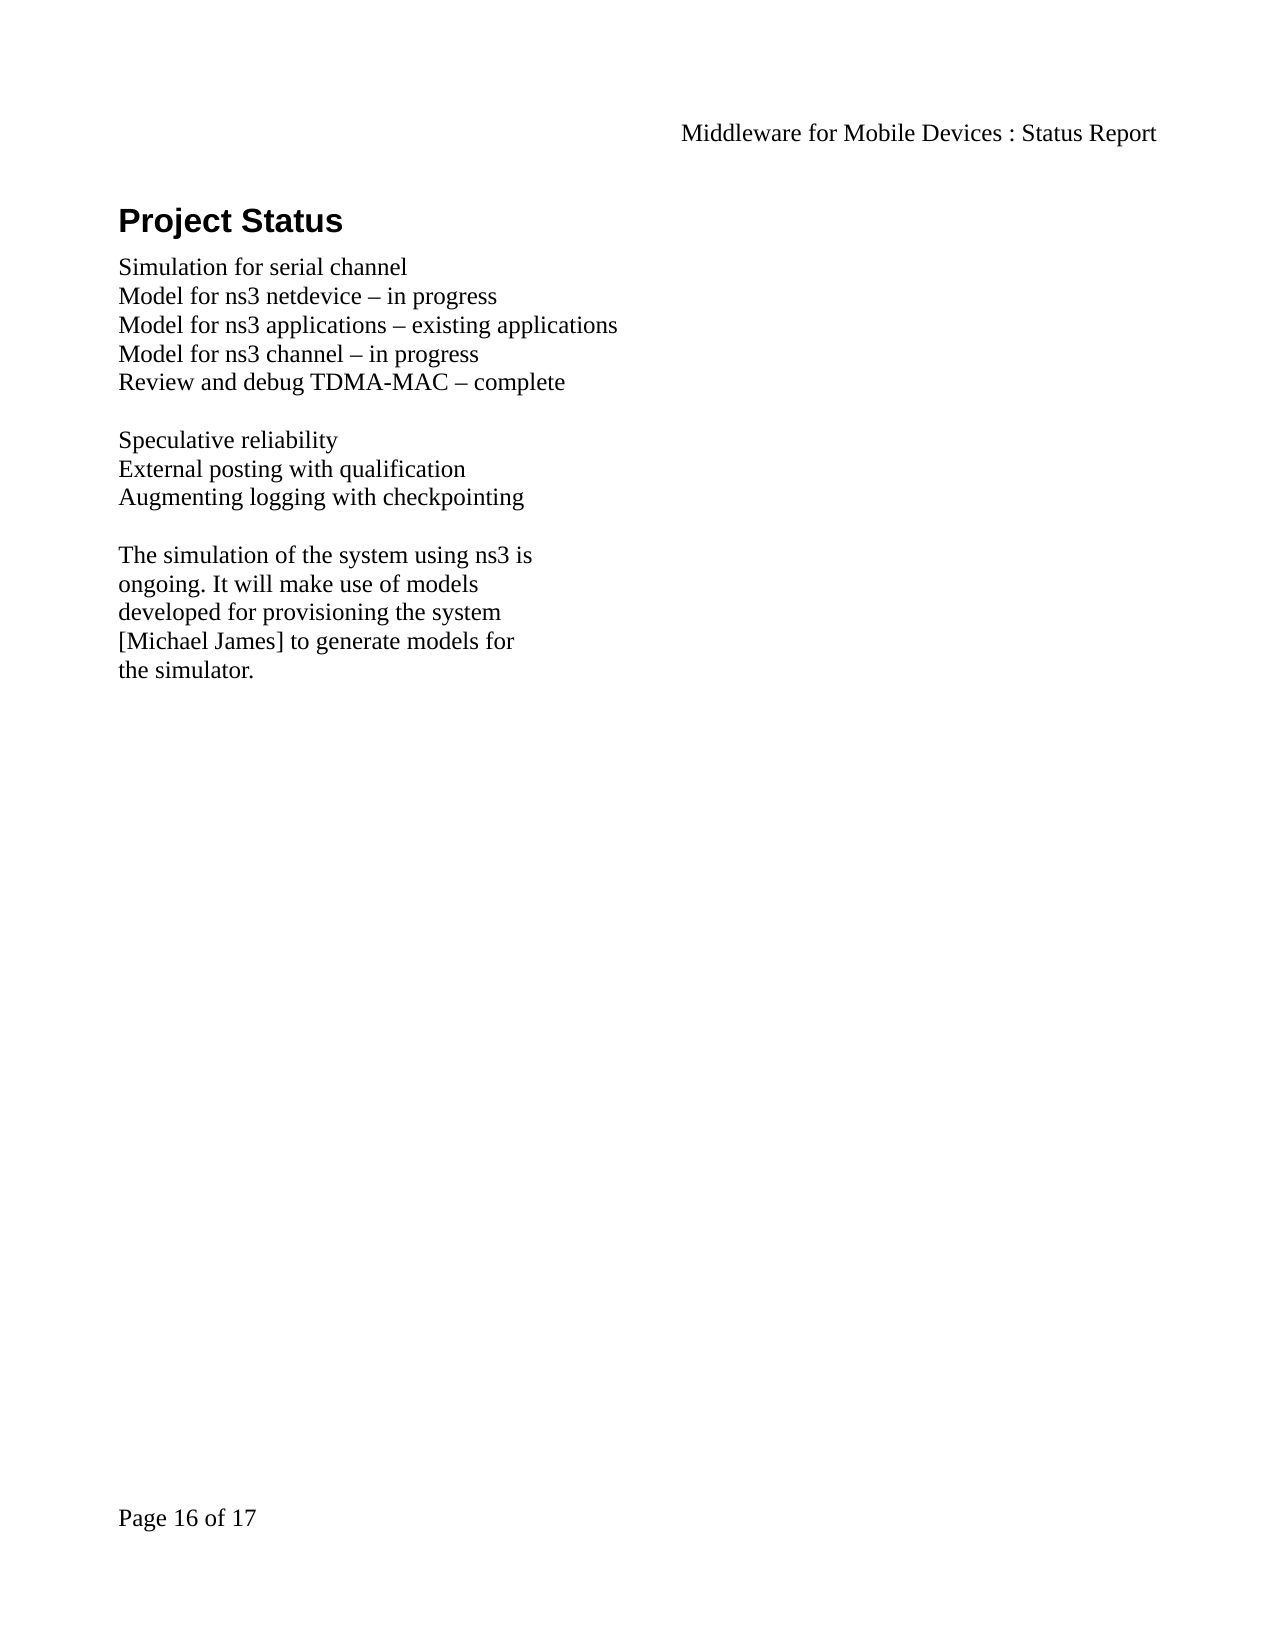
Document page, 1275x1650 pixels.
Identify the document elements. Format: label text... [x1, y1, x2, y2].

text Simulation for serial channel [118, 252, 1157, 281]
text The simulation of the system using ns3 is [118, 540, 1157, 569]
text [Michael James] to generate models for [118, 626, 1157, 655]
text developed for provisioning the system [118, 597, 1157, 626]
text the simulator. [118, 655, 1157, 684]
subtitle Project Status [118, 201, 1157, 240]
text Model for ns3 applications – existing applications [118, 310, 1157, 339]
text ongoing. It will make use of models [118, 569, 1157, 597]
text Review and debug TDMA-MAC – complete [118, 367, 1157, 396]
text Augmenting logging with checkpointing [118, 482, 1157, 511]
text Model for ns3 channel – in progress [118, 339, 1157, 367]
text Model for ns3 netdevice – in progress [118, 281, 1157, 310]
text External posting with qualification [118, 454, 1157, 482]
text Speculative reliability [118, 425, 1157, 454]
